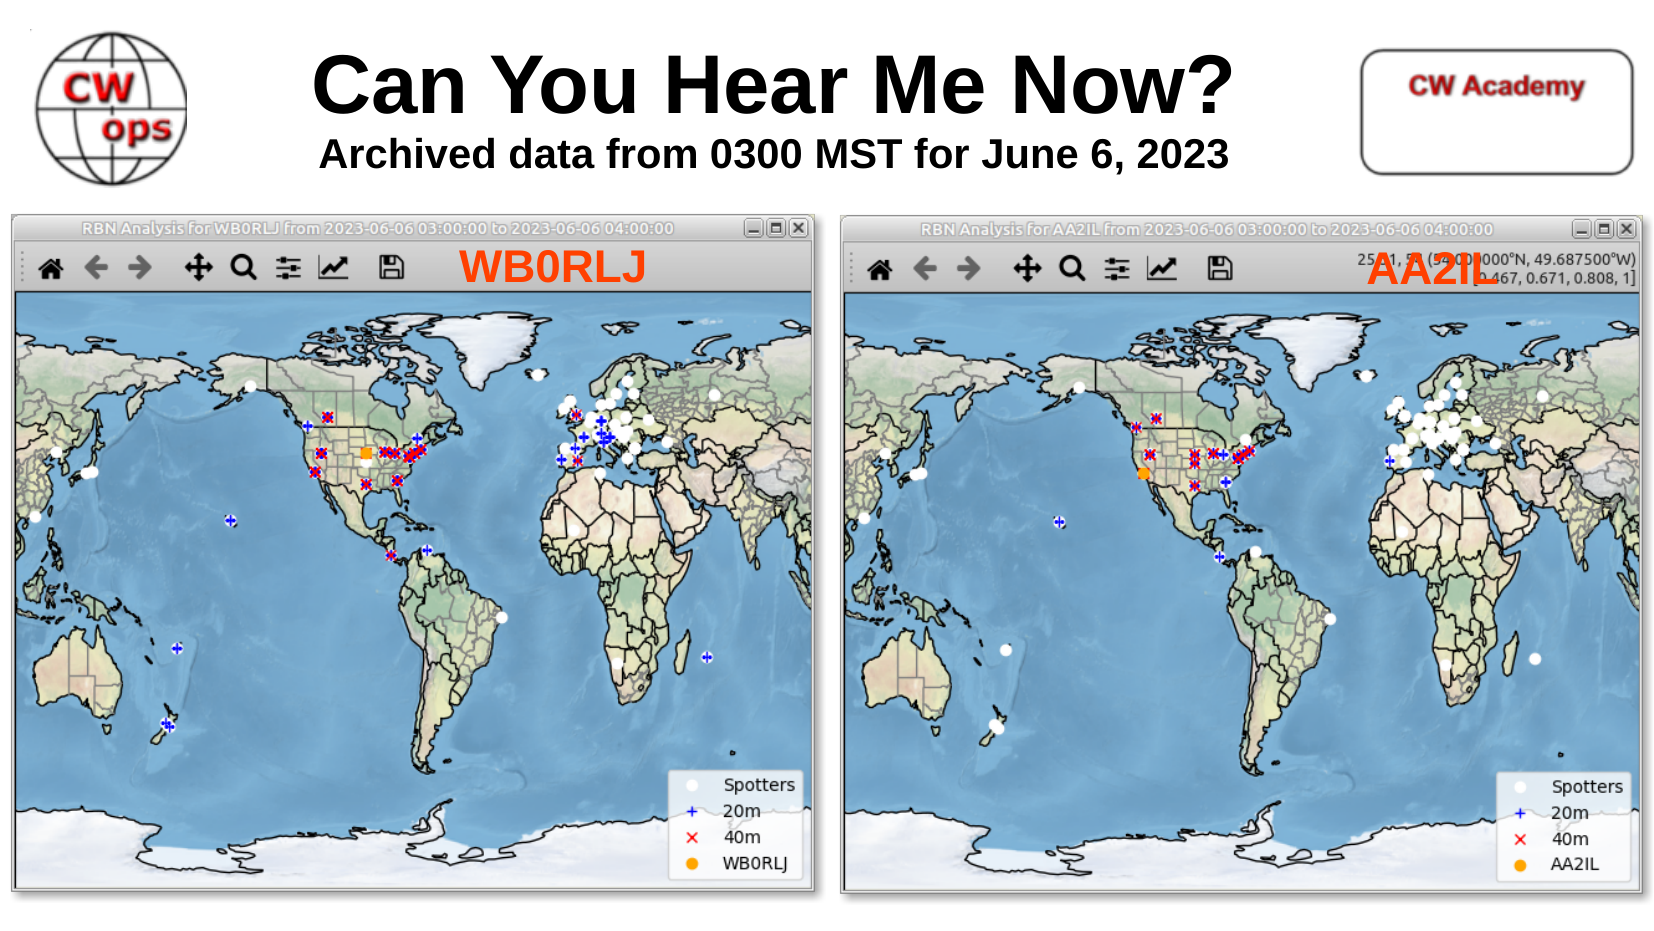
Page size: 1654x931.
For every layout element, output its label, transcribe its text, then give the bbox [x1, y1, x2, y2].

picture [61, 186, 187, 194]
title AA2IL [1290, 215, 1576, 321]
title Can You Hear Me Now? Archived data from 0300 MST for June 6, 2023 [30, 30, 1519, 186]
picture [5, 208, 826, 903]
picture [1519, 37, 1640, 186]
title WB0RLJ [410, 214, 696, 320]
picture [834, 209, 1654, 905]
